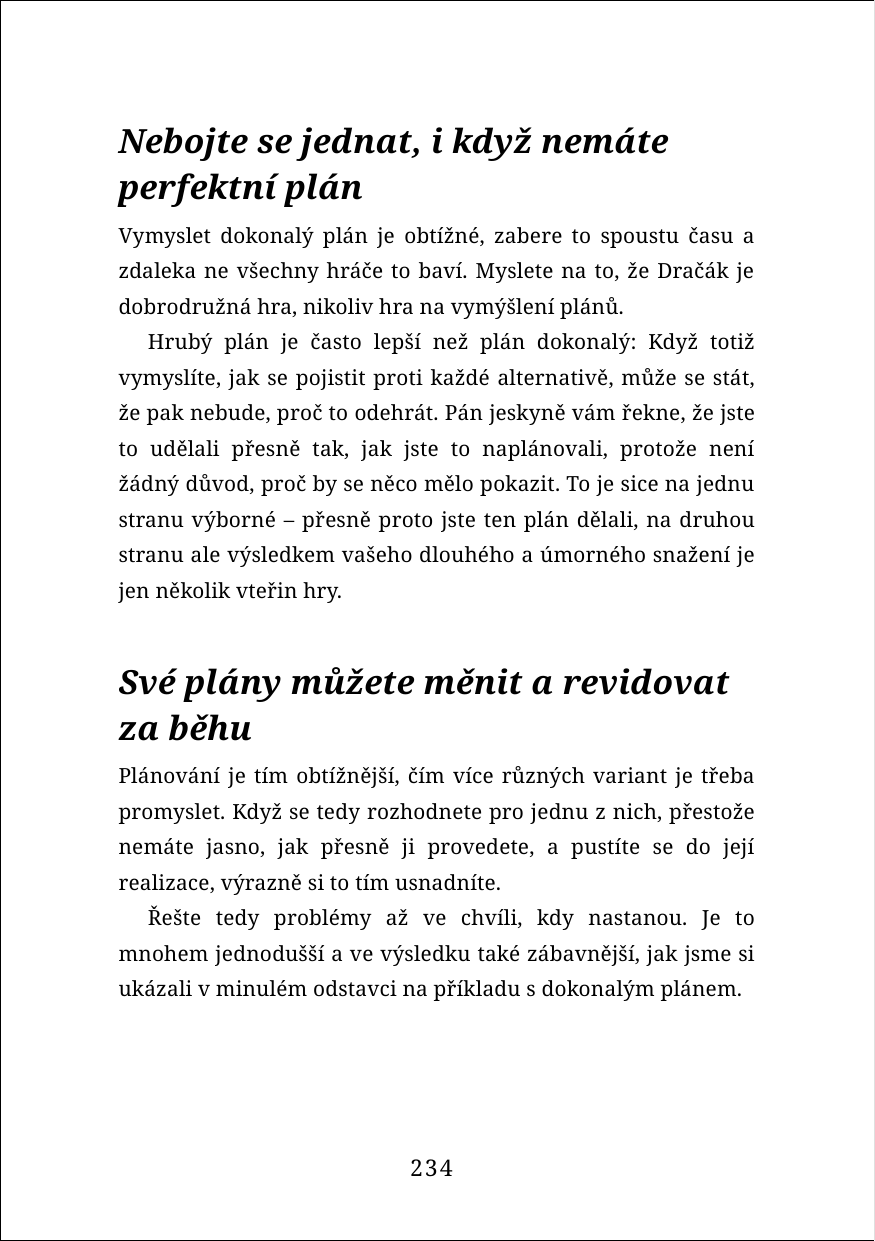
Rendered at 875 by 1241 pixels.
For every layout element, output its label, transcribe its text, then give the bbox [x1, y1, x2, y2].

subtitle Své plány můžete měnit a revidovat za běhu [118, 659, 756, 750]
text Plánování je tím obtížnější, čím více různých variant je třeba promyslet. Když se tedy rozhodnete pro jednu z nich, přestože nemáte jasno, jak přesně ji provedete, a pustíte se do její realizace, výrazně si to tím usnadníte. Řešte tedy problémy až ve chvíli, kdy nastanou. Je to mnohem jednodušší a ve výsledku také zábavnější, jak jsme si ukázali v minulém odstavci na příkladu s dokonalým plánem. [118, 761, 756, 1003]
text Vymyslet dokonalý plán je obtížné, zabere to spoustu času a zdaleka ne všechny hráče to baví. Myslete na to, že Dračák je dobrodružná hra, nikoliv hra na vymýšlení plánů. Hrubý plán je často lepší než plán dokonalý: Když totiž vymyslíte, jak se pojistit proti každé alternativě, může se stát, že pak nebude, proč to odehrát. Pán jeskyně vám řekne, že jste to udělali přesně tak, jak jste to naplánovali, protože není žádný důvod, proč by se něco mělo pokazit. To je sice na jednu stranu výborné – přesně proto jste ten plán dělali, na druhou stranu ale výsledkem vašeho dlouhého a úmorného snažení je jen několik vteřin hry. [118, 221, 756, 604]
subtitle Nebojte se jednat, i když nemáte perfektní plán [118, 118, 756, 209]
